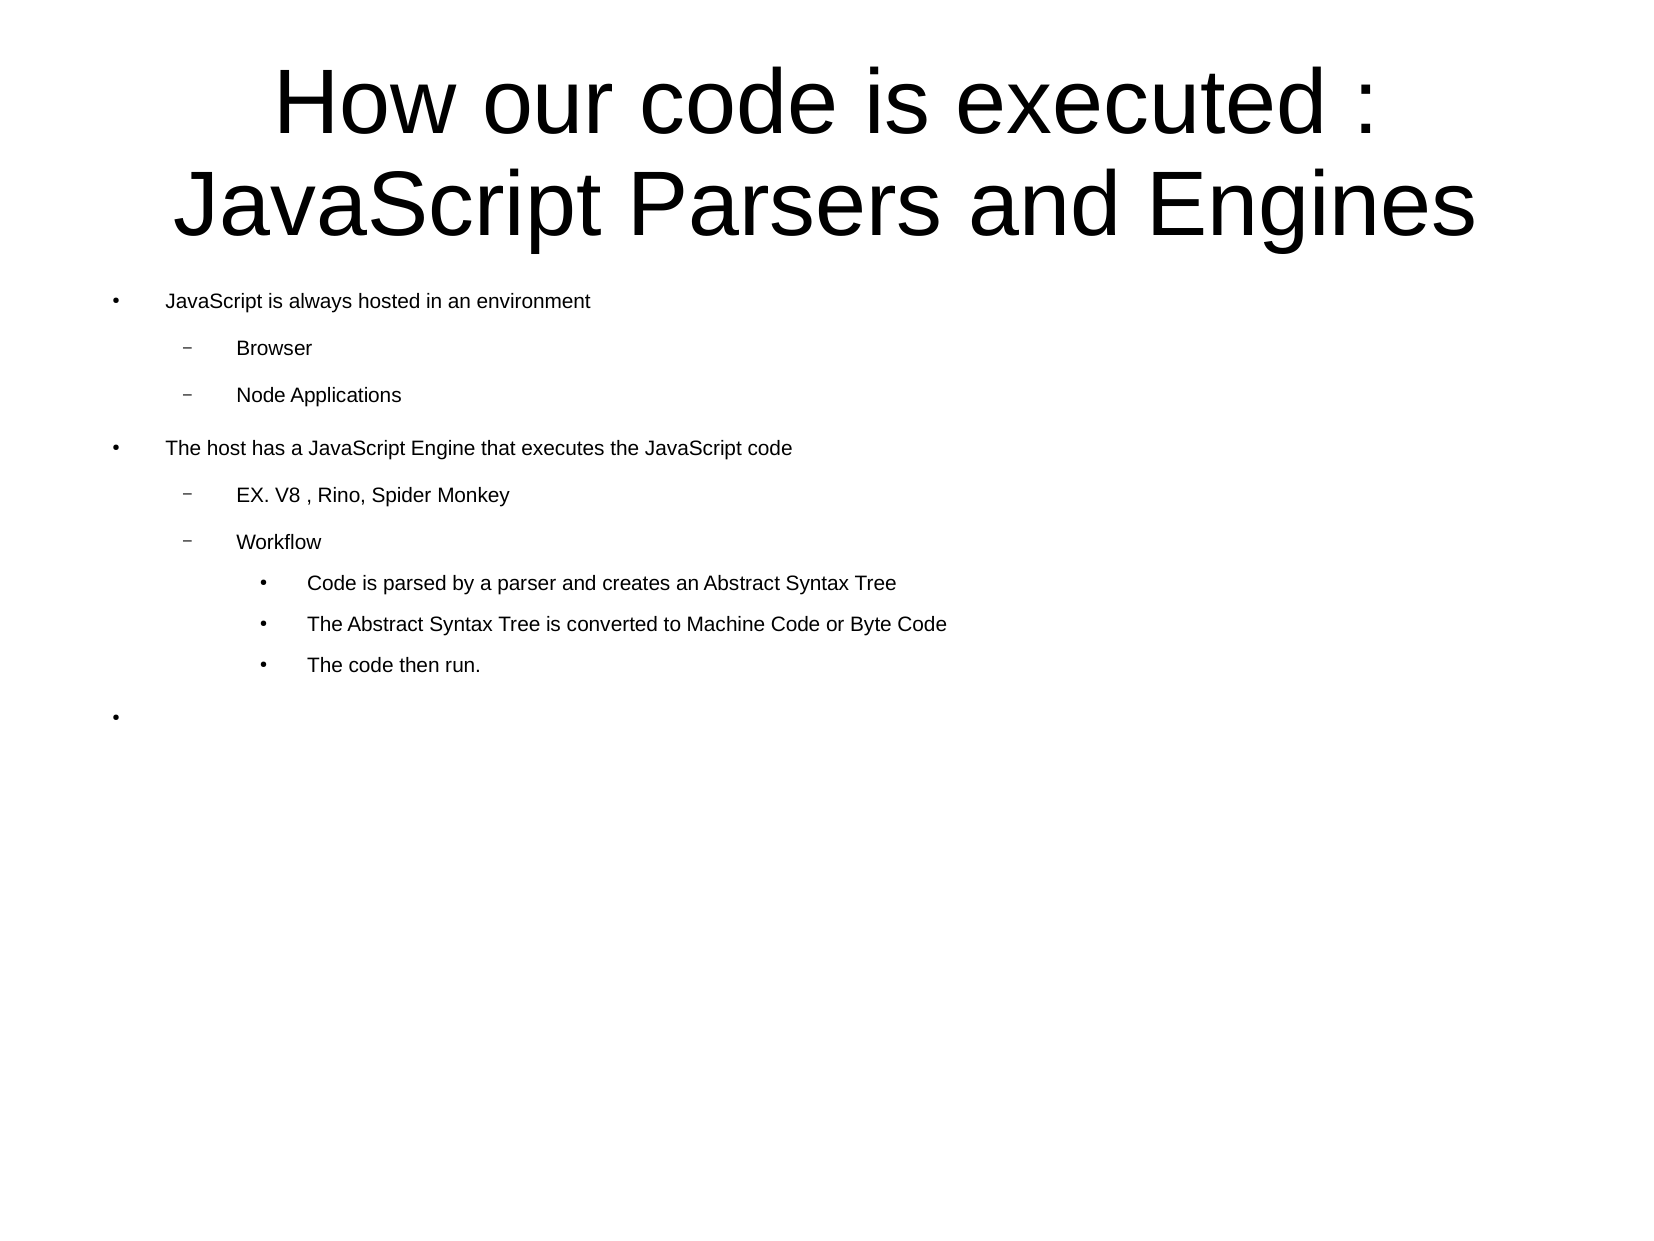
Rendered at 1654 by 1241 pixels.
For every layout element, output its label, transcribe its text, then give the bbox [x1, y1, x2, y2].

list JavaScript is always hosted in an environment Browser Node Applications The host has a JavaScript Engine that executes the JavaScript code EX. V8 , Rino, Spider Monkey Workflow Code is parsed by a parser and creates an Abstract Syntax Tree The Abstract Syntax Tree is converted to Machine Code or Byte Code The code then run. [94, 290, 1583, 1217]
title How our code is executed : JavaScript Parsers and Engines [82, 49, 1571, 257]
